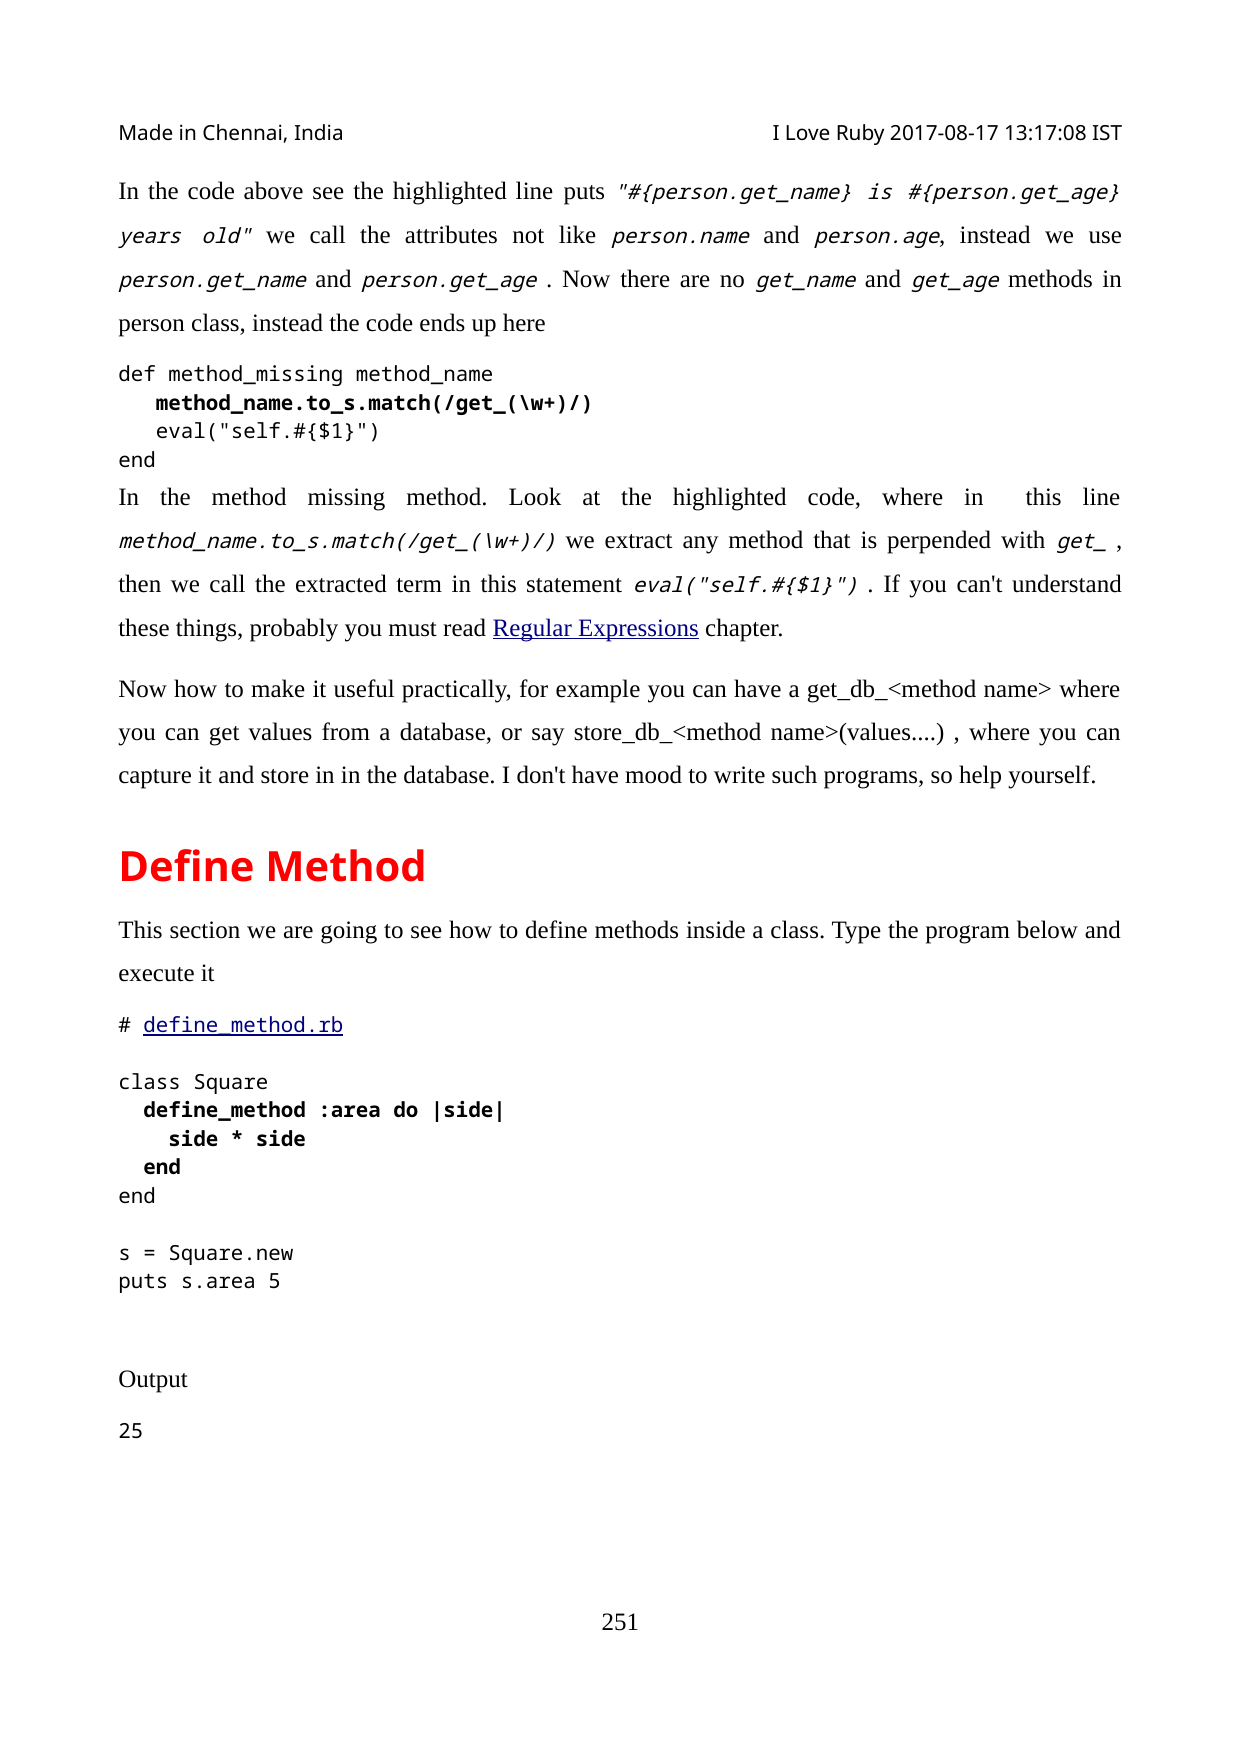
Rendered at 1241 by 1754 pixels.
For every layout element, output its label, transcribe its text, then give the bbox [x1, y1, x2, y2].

text end [118, 445, 1122, 473]
text define_method :area do |side| [118, 1096, 1122, 1124]
text In the code above see the highlighted line puts "#{person.get_name} is #{person.get_age} years old" we call the attributes not like person.name and person.age, instead we use person.get_name and person.get_age . Now there are no get_name and get_age methods in person class, instead the code ends up here [118, 176, 1122, 336]
text def method_missing method_name [118, 359, 1122, 388]
text # define_method.rb [118, 1010, 1122, 1039]
text eval("self.#{$1}") [118, 416, 1122, 445]
text method_name.to_s.match(/get_(\w+)/) [118, 388, 1122, 416]
text side * side [118, 1124, 1122, 1152]
text In the method missing method. Look at the highlighted code, where in this line method_name.to_s.match(/get_(\w+)/) we extract any method that is perpended with get_ , then we call the extracted term in this statement eval("self.#{$1}") . If you can't understand these things, probably you must read Regular Expressions chapter. [118, 482, 1122, 642]
text puts s.area 5 [118, 1266, 1122, 1295]
text end [118, 1181, 1122, 1209]
text 25 [118, 1416, 1122, 1445]
text This section we are going to see how to define methods inside a class. Type the program below and execute it [118, 915, 1122, 987]
text s = Square.new [118, 1238, 1122, 1266]
text class Square [118, 1067, 1122, 1096]
text Output [118, 1364, 1122, 1393]
text Now how to make it useful practically, for example you can have a get_db_<method name> where you can get values from a database, or say store_db_<method name>(values....) , where you can capture it and store in in the database. I don't have mood to write such programs, so help yourself. [118, 674, 1122, 789]
text end [118, 1152, 1122, 1181]
subtitle Define Method [118, 837, 1122, 894]
